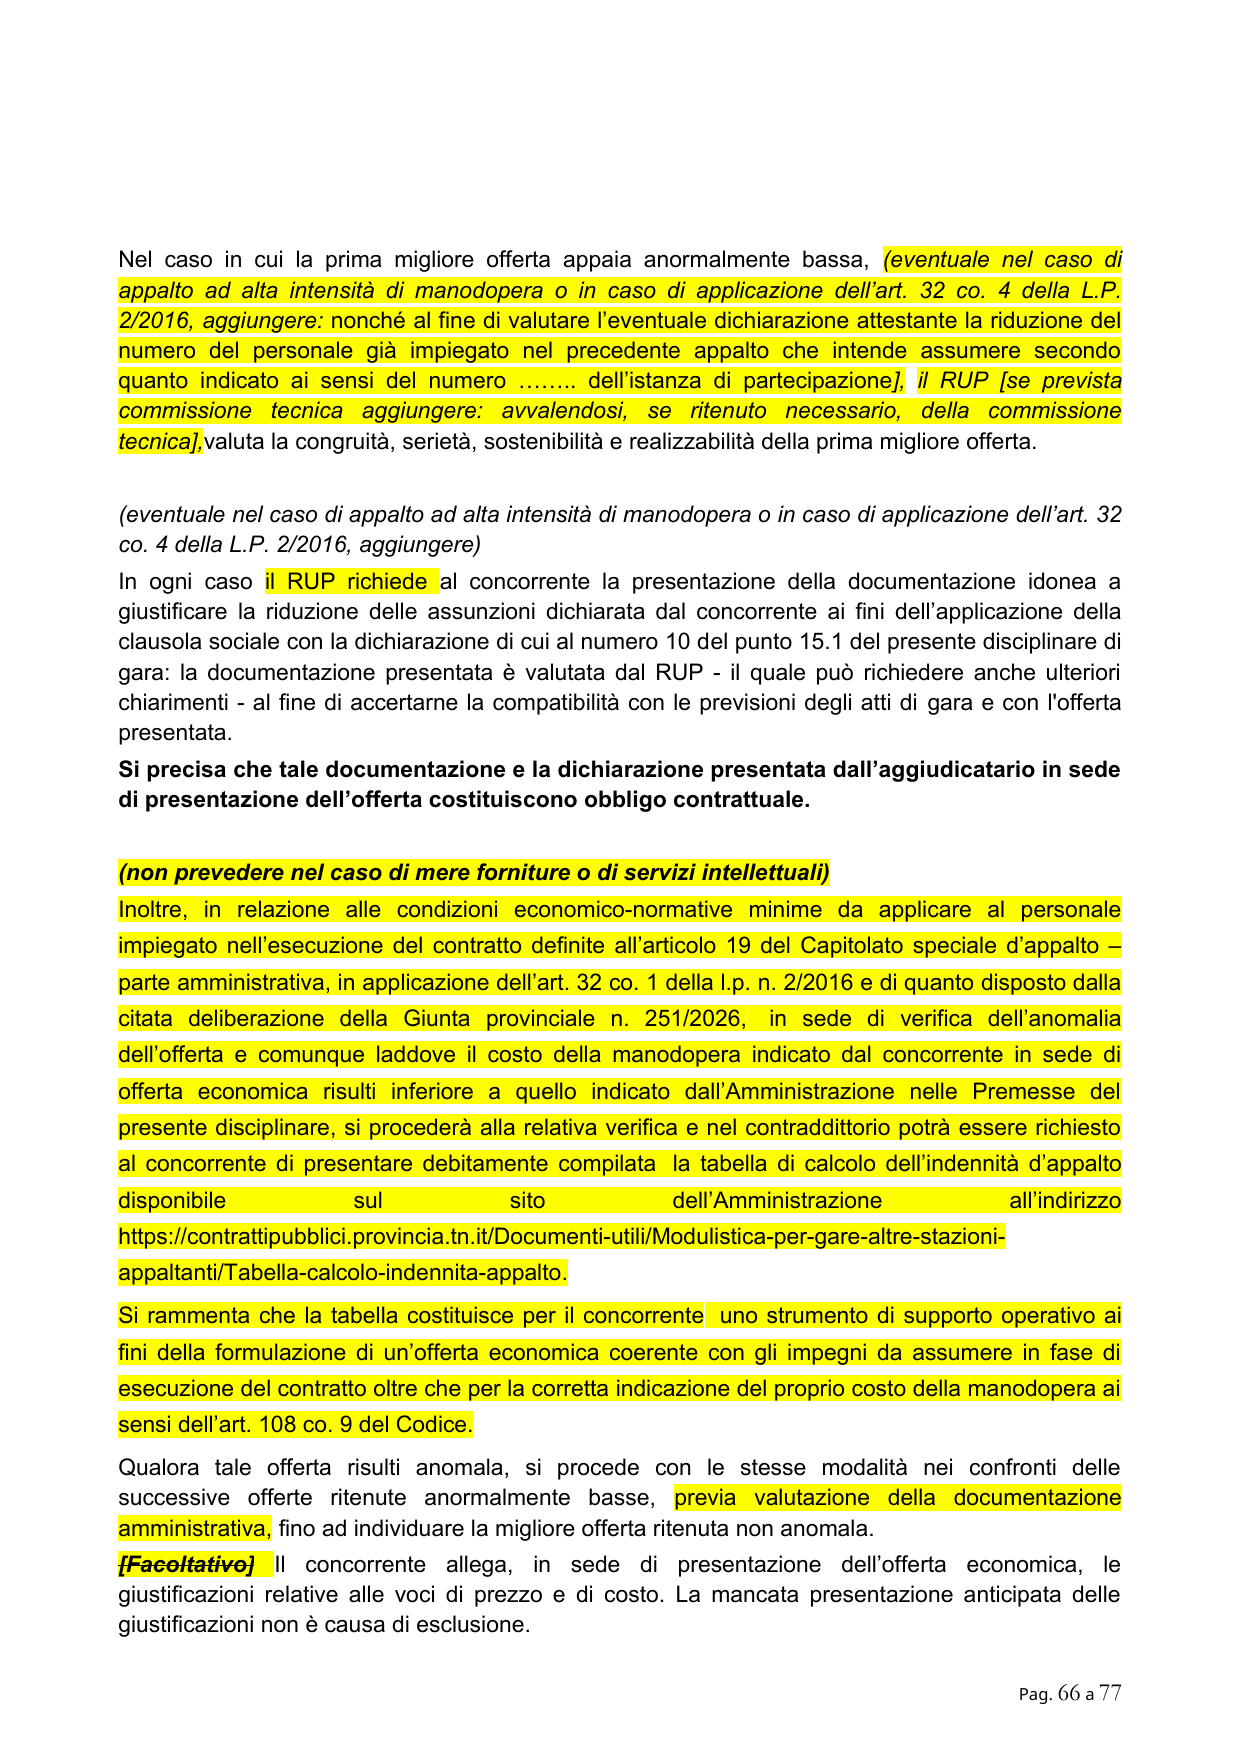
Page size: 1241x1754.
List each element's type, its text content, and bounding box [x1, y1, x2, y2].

text (eventuale nel caso di appalto ad alta intensità di manodopera o in caso di applicazione dell’art. 32 co. 4 della L.P. 2/2016, aggiungere) [118, 501, 1122, 558]
text (non prevedere nel caso di mere forniture o di servizi intellettuali) [118, 859, 1122, 886]
text [Facoltativo] Il concorrente allega, in sede di presentazione dell’offerta economica, le giustificazioni relative alle voci di prezzo e di costo. La mancata presentazione anticipata delle giustificazioni non è causa di esclusione. [118, 1551, 1122, 1638]
text Si precisa che tale documentazione e la dichiarazione presentata dall’aggiudicatario in sede di presentazione dell’offerta costituiscono obbligo contrattuale. [118, 756, 1122, 812]
text Inoltre, in relazione alle condizioni economico-normative minime da applicare al personale impiegato nell’esecuzione del contratto definite all’articolo 19 del Capitolato speciale d’appalto – parte amministrativa, in applicazione dell’art. 32 co. 1 della l.p. n. 2/2016 e di quanto disposto dalla citata deliberazione della Giunta provinciale n. 251/2026, in sede di verifica dell’anomalia dell’offerta e comunque laddove il costo della manodopera indicato dal concorrente in sede di offerta economica risulti inferiore a quello indicato dall’Amministrazione nelle Premesse del presente disciplinare, si procederà alla relativa verifica e nel contraddittorio potrà essere richiesto al concorrente di presentare debitamente compilata la tabella di calcolo dell’indennità d’appalto disponibile sul sito dell’Amministrazione all’indirizzo https://contrattipubblici.provincia.tn.it/Documenti-utili/Modulistica-per-gare-altre-stazioni-appaltanti/Tabella-calcolo-indennita-appalto. [118, 896, 1122, 1286]
text Si rammenta che la tabella costituisce per il concorrente uno strumento di supporto operativo ai fini della formulazione di un’offerta economica coerente con gli impegni da assumere in fase di esecuzione del contratto oltre che per la corretta indicazione del proprio costo della manodopera ai sensi dell’art. 108 co. 9 del Codice. [118, 1302, 1122, 1438]
text Nel caso in cui la prima migliore offerta appaia anormalmente bassa, (eventuale nel caso di appalto ad alta intensità di manodopera o in caso di applicazione dell’art. 32 co. 4 della L.P. 2/2016, aggiungere: nonché al fine di valutare l’eventuale dichiarazione attestante la riduzione del numero del personale già impiegato nel precedente appalto che intende assumere secondo quanto indicato ai sensi del numero …….. dell’istanza di partecipazione], il RUP [se prevista commissione tecnica aggiungere: avvalendosi, se ritenuto necessario, della commissione tecnica],valuta la congruità, serietà, sostenibilità e realizzabilità della prima migliore offerta. [118, 246, 1122, 454]
text In ogni caso il RUP richiede al concorrente la presentazione della documentazione idonea a giustificare la riduzione delle assunzioni dichiarata dal concorrente ai fini dell’applicazione della clausola sociale con la dichiarazione di cui al numero 10 del punto 15.1 del presente disciplinare di gara: la documentazione presentata è valutata dal RUP - il quale può richiedere anche ulteriori chiarimenti - al fine di accertarne la compatibilità con le previsioni degli atti di gara e con l'offerta presentata. [118, 568, 1122, 745]
text Qualora tale offerta risulti anomala, si procede con le stesse modalità nei confronti delle successive offerte ritenute anormalmente basse, previa valutazione della documentazione amministrativa, fino ad individuare la migliore offerta ritenuta non anomala. [118, 1454, 1122, 1541]
